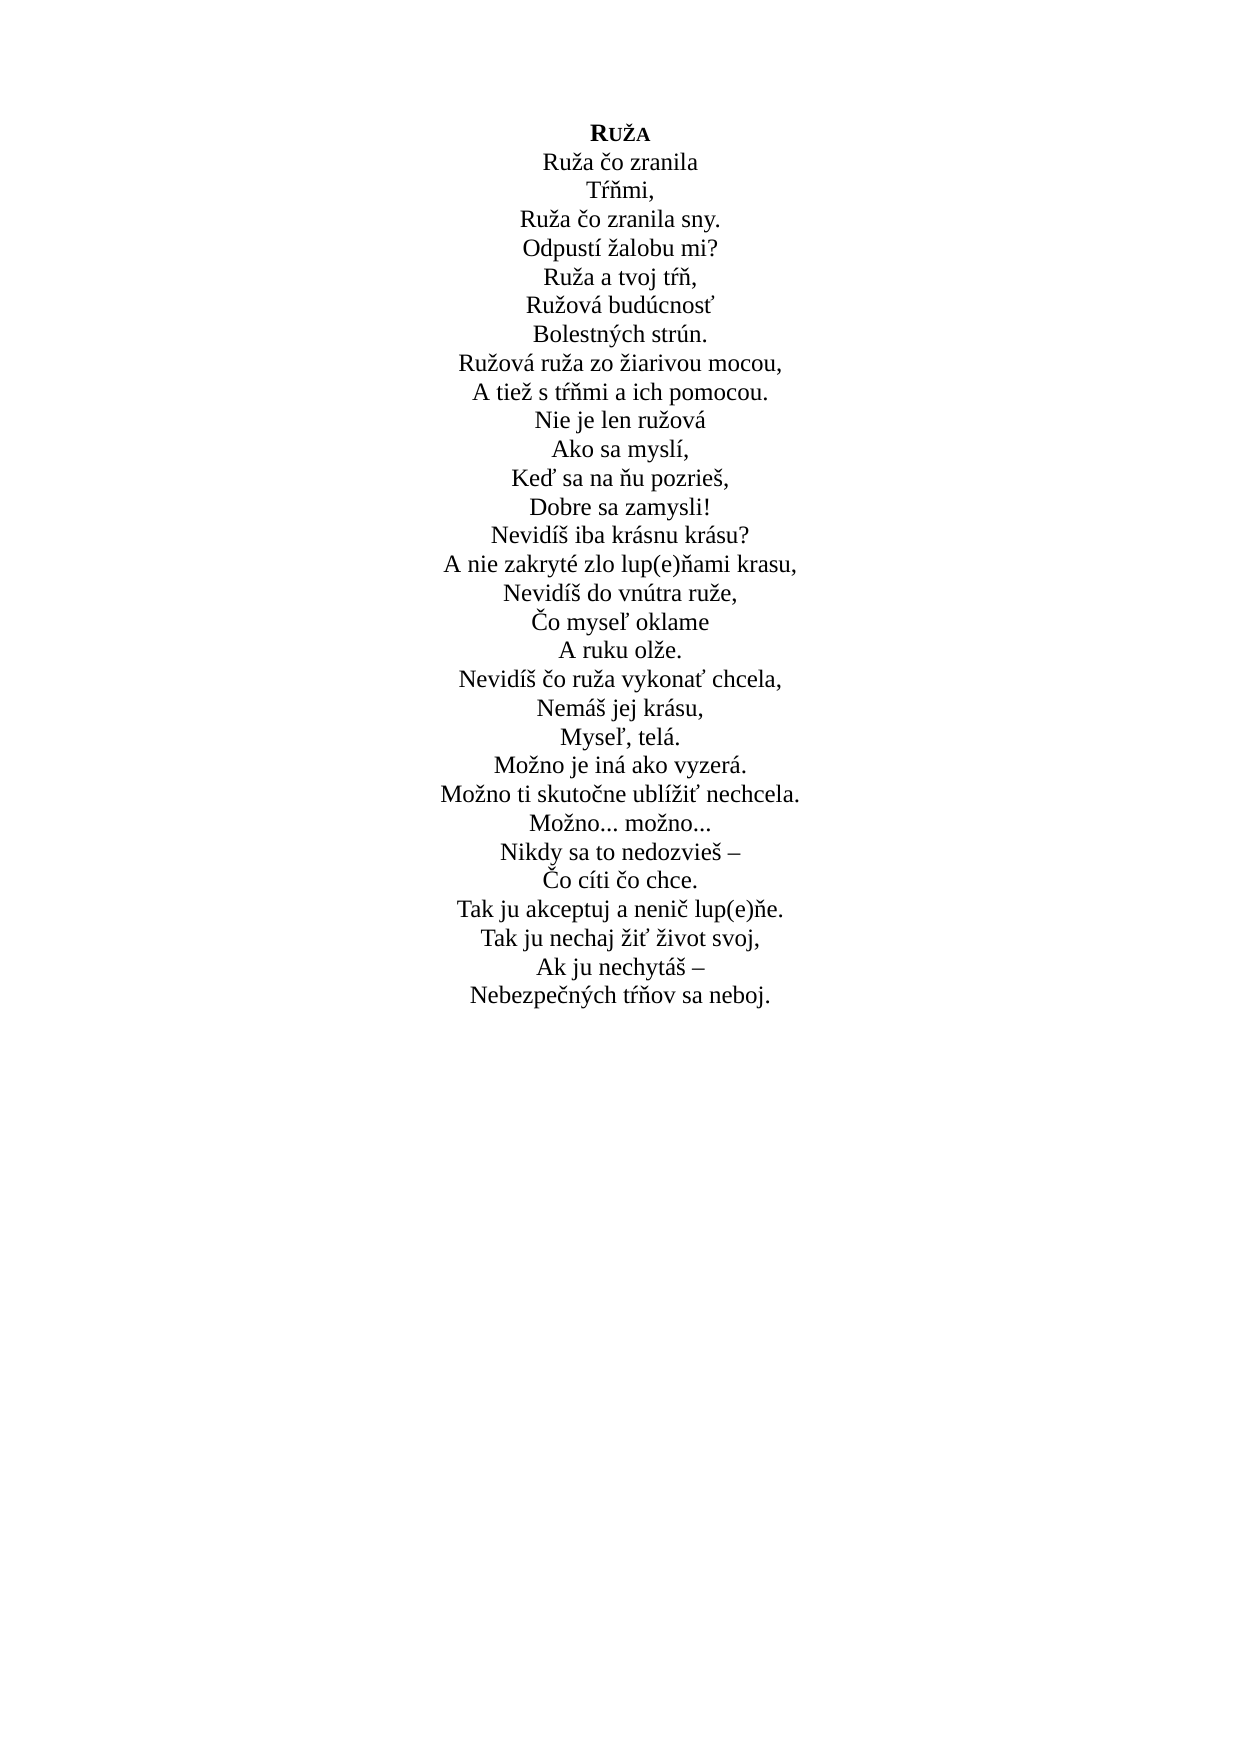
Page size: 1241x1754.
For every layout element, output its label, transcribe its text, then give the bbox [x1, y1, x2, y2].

text Tak ju nechaj žiť život svoj, [118, 923, 1122, 952]
text Ako sa myslí, [118, 434, 1122, 463]
text Možno... možno... [118, 808, 1122, 837]
text Nikdy sa to nedozvieš – [118, 837, 1122, 866]
text Nemáš jej krásu, [118, 693, 1122, 722]
text Nevidíš čo ruža vykonať chcela, [118, 664, 1122, 693]
text Nevidíš iba krásnu krásu? [118, 521, 1122, 549]
text Nevidíš do vnútra ruže, [118, 578, 1122, 607]
text Ruža čo zranila [118, 147, 1122, 176]
text Tŕňmi, [118, 176, 1122, 204]
text A tiež s tŕňmi a ich pomocou. [118, 377, 1122, 406]
text Nie je len ružová [118, 406, 1122, 434]
text Dobre sa zamysli! [118, 492, 1122, 521]
text Možno je iná ako vyzerá. [118, 751, 1122, 779]
text Možno ti skutočne ublížiť nechcela. [118, 779, 1122, 808]
text Nebezpečných tŕňov sa neboj. [118, 981, 1122, 1009]
text Odpustí žalobu mi? [118, 233, 1122, 262]
text Čo cíti čo chce. [118, 866, 1122, 894]
text Tak ju akceptuj a nenič lup(e)ňe. [118, 894, 1122, 923]
text Ružová budúcnosť [118, 291, 1122, 319]
text Myseľ, telá. [118, 722, 1122, 751]
text Ruža čo zranila sny. [118, 204, 1122, 233]
text A nie zakryté zlo lup(e)ňami krasu, [118, 549, 1122, 578]
text Bolestných strún. [118, 319, 1122, 348]
text Čo myseľ oklame [118, 607, 1122, 636]
text Ruža [118, 118, 1122, 147]
text Ak ju nechytáš – [118, 952, 1122, 981]
text A ruku olže. [118, 636, 1122, 664]
text Keď sa na ňu pozrieš, [118, 463, 1122, 492]
text Ružová ruža zo žiarivou mocou, [118, 348, 1122, 377]
text Ruža a tvoj tŕň, [118, 262, 1122, 291]
